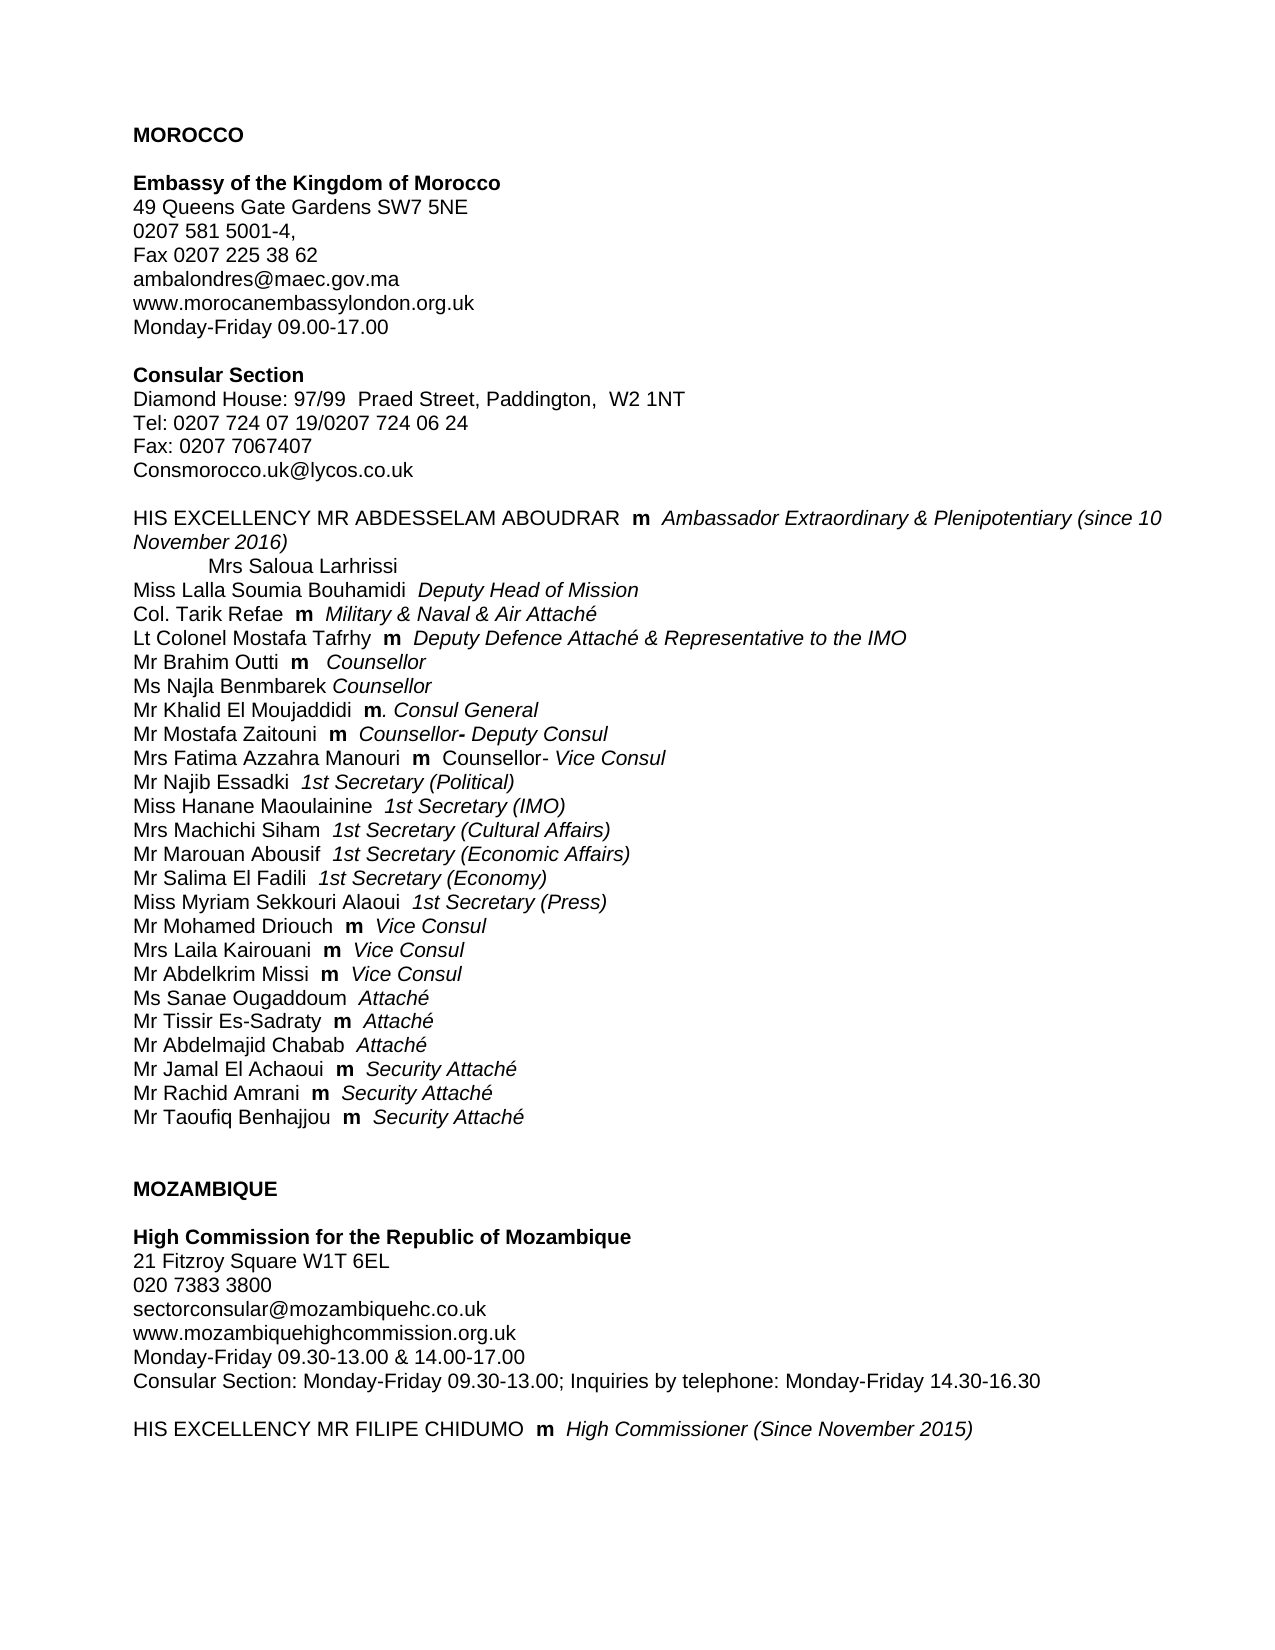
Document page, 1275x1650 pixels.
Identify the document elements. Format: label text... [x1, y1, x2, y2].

text Mrs Fatima Azzahra Manouri m Counsellor- Vice Consul [133, 746, 1181, 770]
text Tel: 0207 724 07 19/0207 724 06 24 [133, 410, 1181, 434]
text MOROCCO [133, 123, 1181, 147]
text Mr Mohamed Driouch m Vice Consul [133, 913, 1181, 937]
text Monday-Friday 09.00-17.00 [133, 314, 1181, 338]
text Mr Abdelkrim Missi m Vice Consul [133, 961, 1181, 985]
text High Commission for the Republic of Mozambique [133, 1225, 1181, 1249]
text Mr Tissir Es-Sadraty m Attaché [133, 1009, 1181, 1033]
text Lt Colonel Mostafa Tafrhy m Deputy Defence Attaché & Representative to the IMO [133, 626, 1181, 650]
text Miss Hanane Maoulainine 1st Secretary (IMO) [133, 794, 1181, 818]
text ambalondres@maec.gov.ma www.morocanembassylondon.org.uk [133, 267, 1181, 314]
text Fax 0207 225 38 62 [133, 243, 1181, 267]
text Consmorocco.uk@lycos.co.uk [133, 458, 1181, 482]
text 21 Fitzroy Square W1T 6EL [133, 1249, 1181, 1273]
text HIS EXCELLENCY MR ABDESSELAM ABOUDRAR m Ambassador Extraordinary & Plenipotentiary (since 10 November 2016) [133, 506, 1181, 554]
text Mr Mostafa Zaitouni m Counsellor- Deputy Consul [133, 722, 1181, 746]
text Ms Sanae Ougaddoum Attaché [133, 985, 1181, 1009]
text Mrs Laila Kairouani m Vice Consul [133, 937, 1181, 961]
text 49 Queens Gate Gardens SW7 5NE [133, 195, 1181, 219]
text Mr Brahim Outti m Counsellor [133, 650, 1181, 674]
text Col. Tarik Refae m Military & Naval & Air Attaché [133, 602, 1181, 626]
text Monday-Friday 09.30-13.00 & 14.00-17.00 [133, 1345, 1181, 1369]
text Mr Marouan Abousif 1st Secretary (Economic Affairs) [133, 842, 1181, 866]
text Mr Khalid El Moujaddidi m. Consul General [133, 698, 1181, 722]
text www.mozambiquehighcommission.org.uk [133, 1321, 1181, 1345]
text Mrs Saloua Larhrissi [133, 554, 1181, 578]
text Consular Section: Monday-Friday 09.30-13.00; Inquiries by telephone: Monday-Friday 14.30-16.30 [133, 1369, 1181, 1393]
text 020 7383 3800 [133, 1273, 1181, 1297]
text Miss Lalla Soumia Bouhamidi Deputy Head of Mission [133, 578, 1181, 602]
text Mrs Machichi Siham 1st Secretary (Cultural Affairs) [133, 818, 1181, 842]
text Mr Taoufiq Benhajjou m Security Attaché [133, 1105, 1181, 1129]
text Miss Myriam Sekkouri Alaoui 1st Secretary (Press) [133, 889, 1181, 913]
text 0207 581 5001-4, [133, 219, 1181, 243]
text Mr Salima El Fadili 1st Secretary (Economy) [133, 866, 1181, 889]
text Ms Najla Benmbarek Counsellor [133, 674, 1181, 698]
text sectorconsular@mozambiquehc.co.uk [133, 1297, 1181, 1321]
text Fax: 0207 7067407 [133, 434, 1181, 458]
text HIS EXCELLENCY MR FILIPE CHIDUMO m High Commissioner (Since November 2015) [133, 1417, 1181, 1441]
text Consular Section Diamond House: 97/99 Praed Street, Paddington, W2 1NT [133, 362, 1181, 410]
text Mr Jamal El Achaoui m Security Attaché [133, 1057, 1181, 1081]
text Mr Rachid Amrani m Security Attaché [133, 1081, 1181, 1105]
text Mr Najib Essadki 1st Secretary (Political) [133, 770, 1181, 794]
text MOZAMBIQUE [133, 1177, 1181, 1201]
text Mr Abdelmajid Chabab Attaché [133, 1033, 1181, 1057]
subtitle Embassy of the Kingdom of Morocco [133, 171, 1181, 195]
